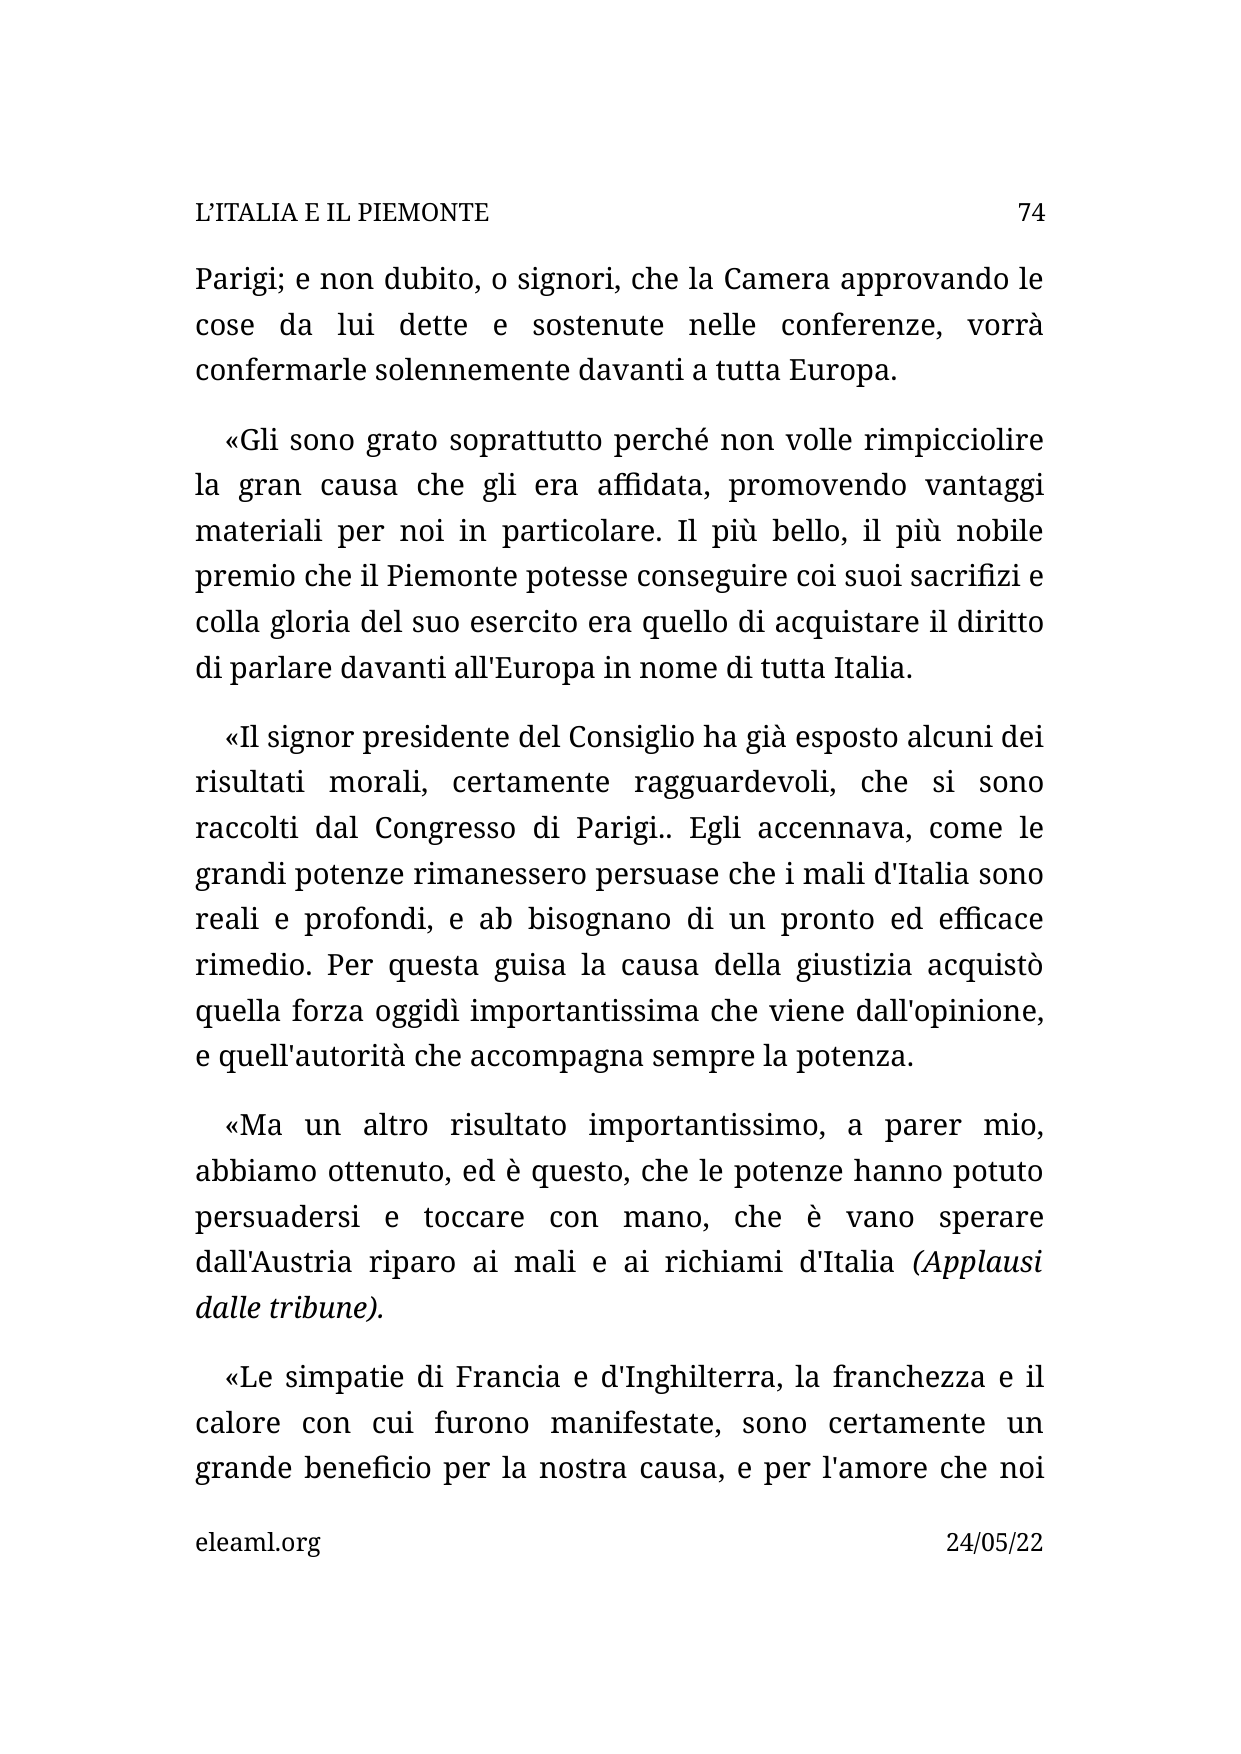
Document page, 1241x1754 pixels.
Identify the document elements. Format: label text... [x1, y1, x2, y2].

text «Il signor presidente del Consiglio ha già esposto alcuni dei risultati morali, certamente ragguardevoli, che si sono raccolti dal Congresso di Parigi.. Egli accennava, come le grandi potenze rimanessero persuase che i mali d'Italia sono reali e profondi, e ab bisognano di un pronto ed efficace rimedio. Per questa guisa la causa della giustizia acquistò quella forza oggidì importantissima che viene dall'opinione, e quell'autorità che accompagna sempre la potenza. [195, 716, 1045, 1075]
text «Le simpatie di Francia e d'Inghilterra, la franchezza e il calore con cui furono manifestate, sono certamente un grande beneficio per la nostra causa, e per l'amore che noi [195, 1356, 1045, 1487]
text «Gli sono grato soprattutto perché non volle rimpicciolire la gran causa che gli era affidata, promovendo vantaggi materiali per noi in particolare. Il più bello, il più nobile premio che il Piemonte potesse conseguire coi suoi sacrifizi e colla gloria del suo esercito era quello di acquistare il diritto di parlare davanti all'Europa in nome di tutta Italia. [195, 419, 1045, 687]
text «Ma un altro risultato importantissimo, a parer mio, abbiamo ottenuto, ed è questo, che le potenze hanno potuto persuadersi e toccare con mano, che è vano sperare dall'Austria riparo ai mali e ai richiami d'Italia (Applausi dalle tribune). [195, 1105, 1045, 1327]
text Parigi; e non dubito, o signori, che la Camera approvando le cose da lui dette e sostenute nelle conferenze, vorrà confermarle solennemente davanti a tutta Europa. [195, 258, 1045, 389]
